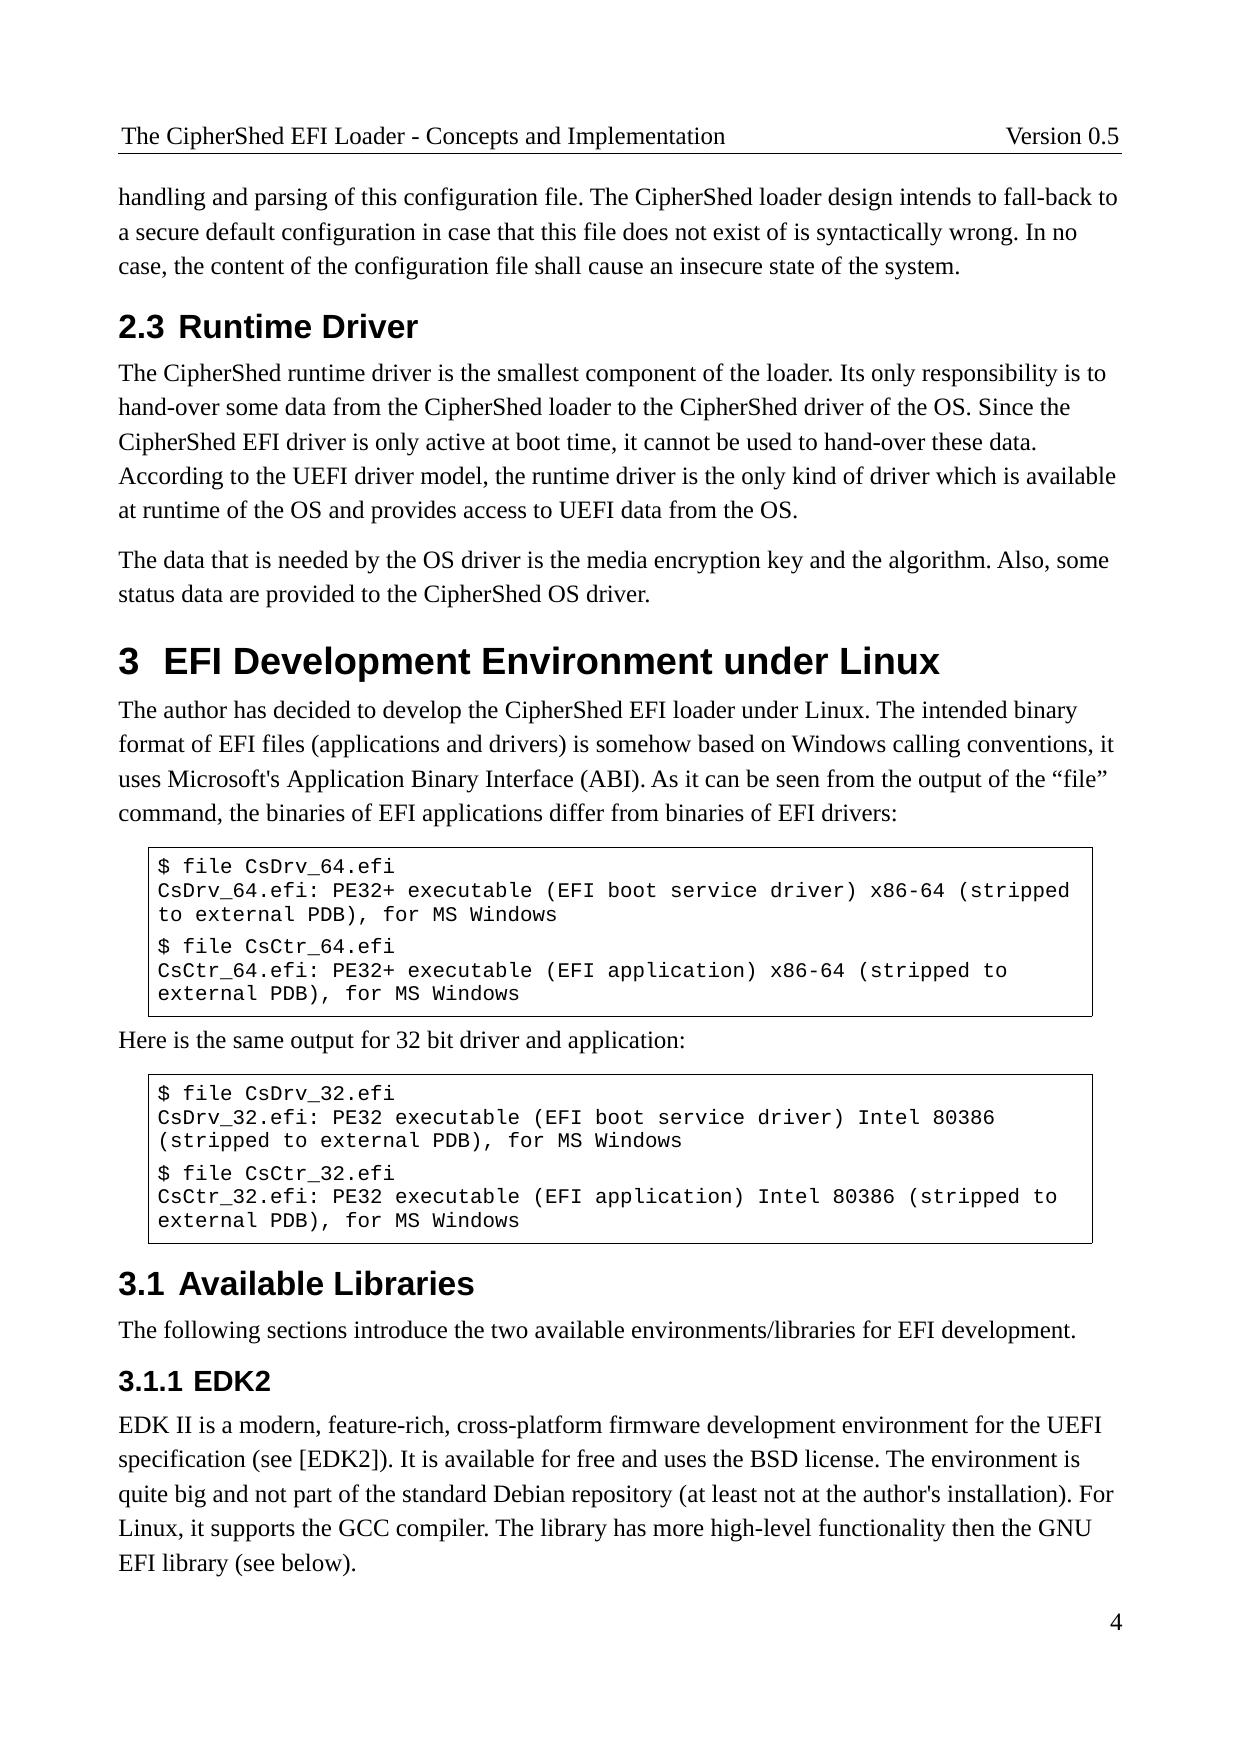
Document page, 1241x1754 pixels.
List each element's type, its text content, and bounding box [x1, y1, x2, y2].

text $ file CsCtr_64.efi CsCtr_64.efi: PE32+ executable (EFI application) x86-64 (stripped to external PDB), for MS Windows [149, 927, 1092, 1016]
text The data that is needed by the OS driver is the media encryption key and the algorithm. Also, some status data are provided to the CipherShed OS driver. [118, 545, 1122, 608]
text The following sections introduce the two available environments/libraries for EFI development. [118, 1315, 1122, 1344]
text The author has decided to develop the CipherShed EFI loader under Linux. The intended binary format of EFI files (applications and drivers) is somehow based on Windows calling conventions, it uses Microsoft's Application Binary Interface (ABI). As it can be seen from the output of the “file” command, the binaries of EFI applications differ from binaries of EFI drivers: [118, 695, 1122, 827]
text $ file CsDrv_32.efi CsDrv_32.efi: PE32 executable (EFI boot service driver) Intel 80386 (stripped to external PDB), for MS Windows [149, 1075, 1092, 1154]
text EDK II is a modern, feature-rich, cross-platform firmware development environment for the UEFI specification (see [EDK2]). It is available for free and uses the BSD license. The environment is quite big and not part of the standard Debian repository (at least not at the author's installation). For Linux, it supports the GCC compiler. The library has more high-level functionality then the GNU EFI library (see below). [118, 1410, 1122, 1577]
text handling and parsing of this configuration file. The CipherShed loader design intends to fall-back to a secure default configuration in case that this file does not exist of is syntactically wrong. In no case, the content of the configuration file shall cause an insecure state of the system. [118, 182, 1122, 280]
text The CipherShed runtime driver is the smallest component of the loader. Its only responsibility is to hand-over some data from the CipherShed loader to the CipherShed driver of the OS. Since the CipherShed EFI driver is only active at boot time, it cannot be used to hand-over these data. According to the UEFI driver model, the runtime driver is the only kind of driver which is available at runtime of the OS and provides access to UEFI data from the OS. [118, 358, 1122, 524]
subtitle Runtime Driver [118, 307, 1122, 345]
text $ file CsCtr_32.efi CsCtr_32.efi: PE32 executable (EFI application) Intel 80386 (stripped to external PDB), for MS Windows [149, 1154, 1092, 1243]
subtitle EDK2 [118, 1364, 1122, 1397]
text $ file CsDrv_64.efi CsDrv_64.efi: PE32+ executable (EFI boot service driver) x86-64 (stripped to external PDB), for MS Windows [149, 848, 1092, 927]
subtitle EFI Development Environment under Linux [118, 639, 1122, 682]
text Here is the same output for 32 bit driver and application: [118, 1025, 1122, 1054]
subtitle Available Libraries [118, 1264, 1122, 1302]
